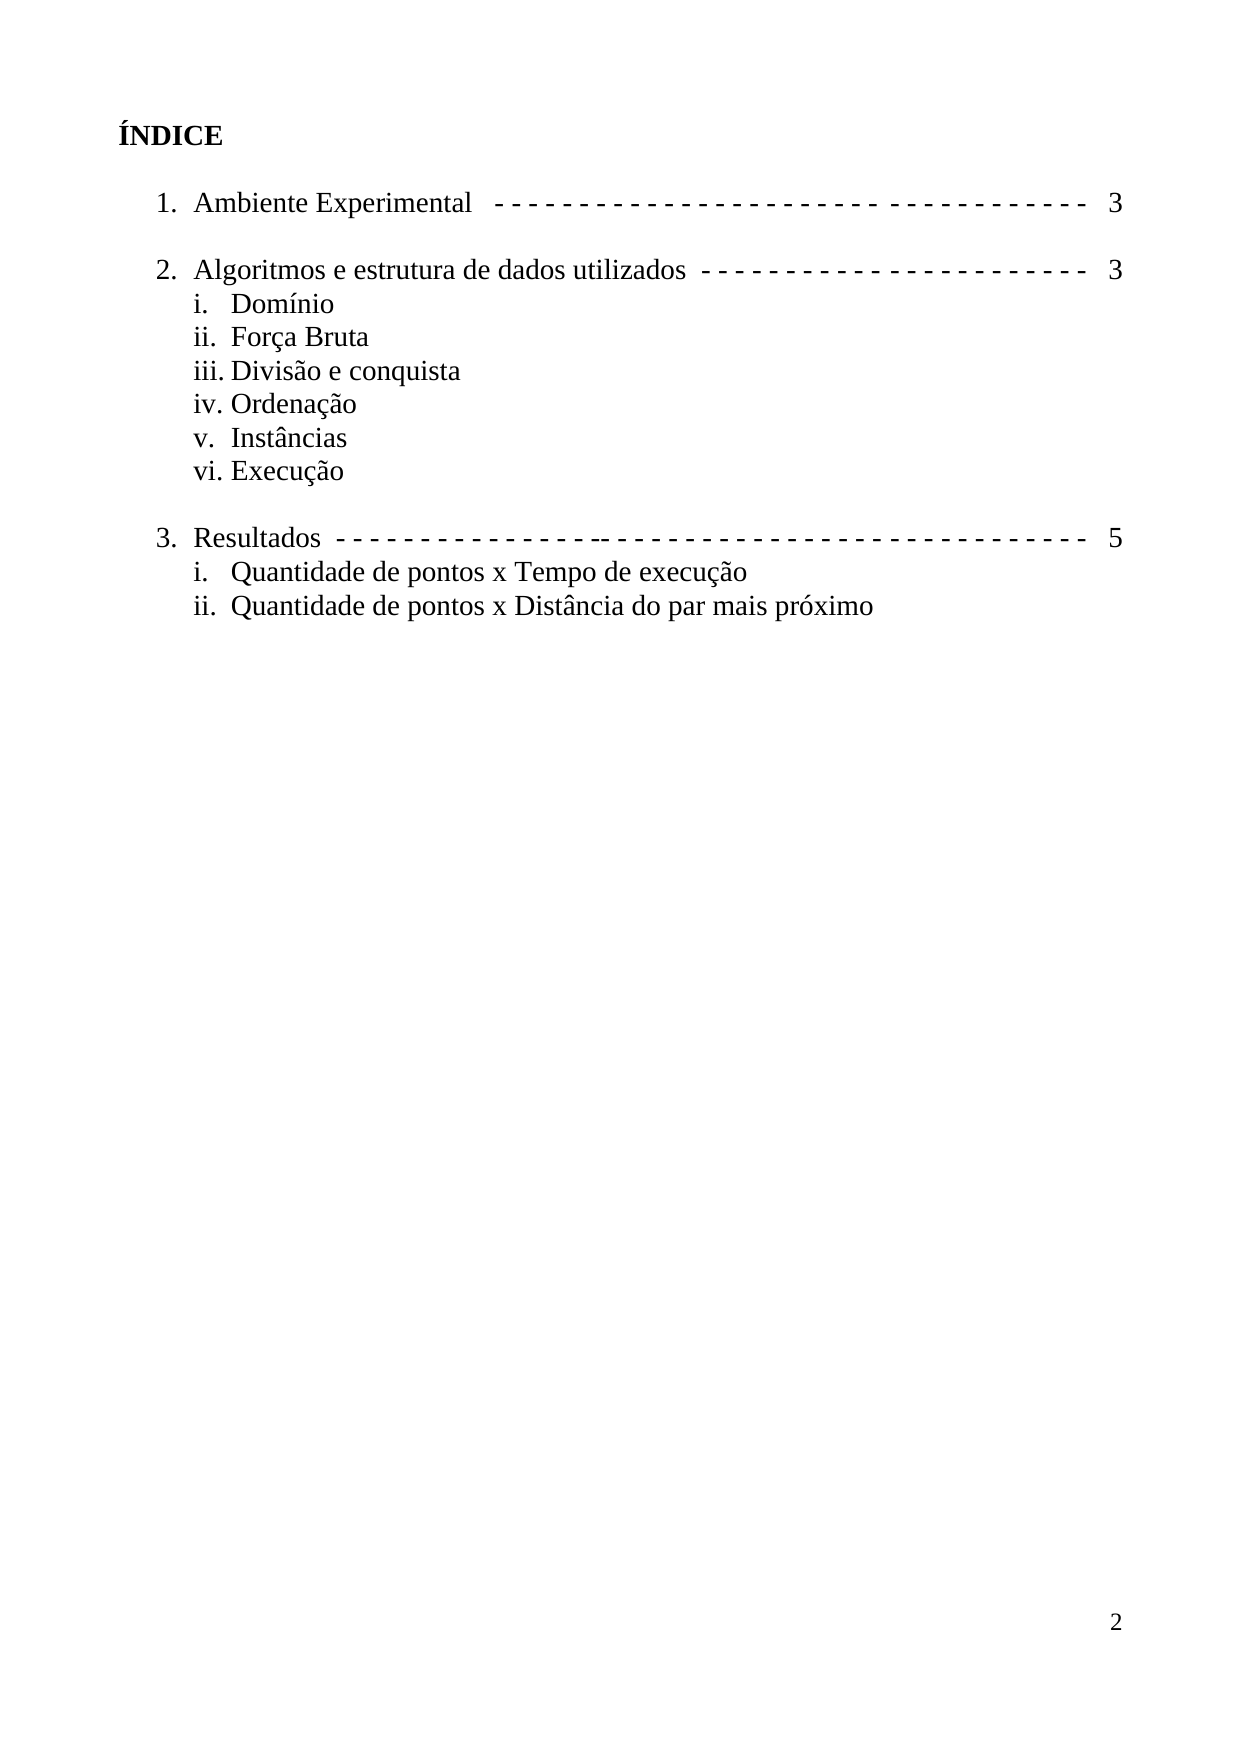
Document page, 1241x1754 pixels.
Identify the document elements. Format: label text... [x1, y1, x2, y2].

table_header - - - - - - - - - - - - 3 - - - - - - - - - - - - 3 - - - - - - - - - - - - 5 [887, 152, 1123, 621]
text ÍNDICE [118, 118, 1122, 152]
table_header Ambiente Experimental - - - - - - - - - - - - - - - - - - - - - - - Algoritmos e estrutura de dados utilizados - - - - - - - - - - - Domínio Força Bruta Divisão e conquista Ordenação Instâncias Execução Resultados - - - - - - - - - - - - - - - -- - - - - - - - - - - - - - - - - Quantidade de pontos x Tempo de execução Quantidade de pontos x Distância do par mais próximo [118, 152, 887, 621]
